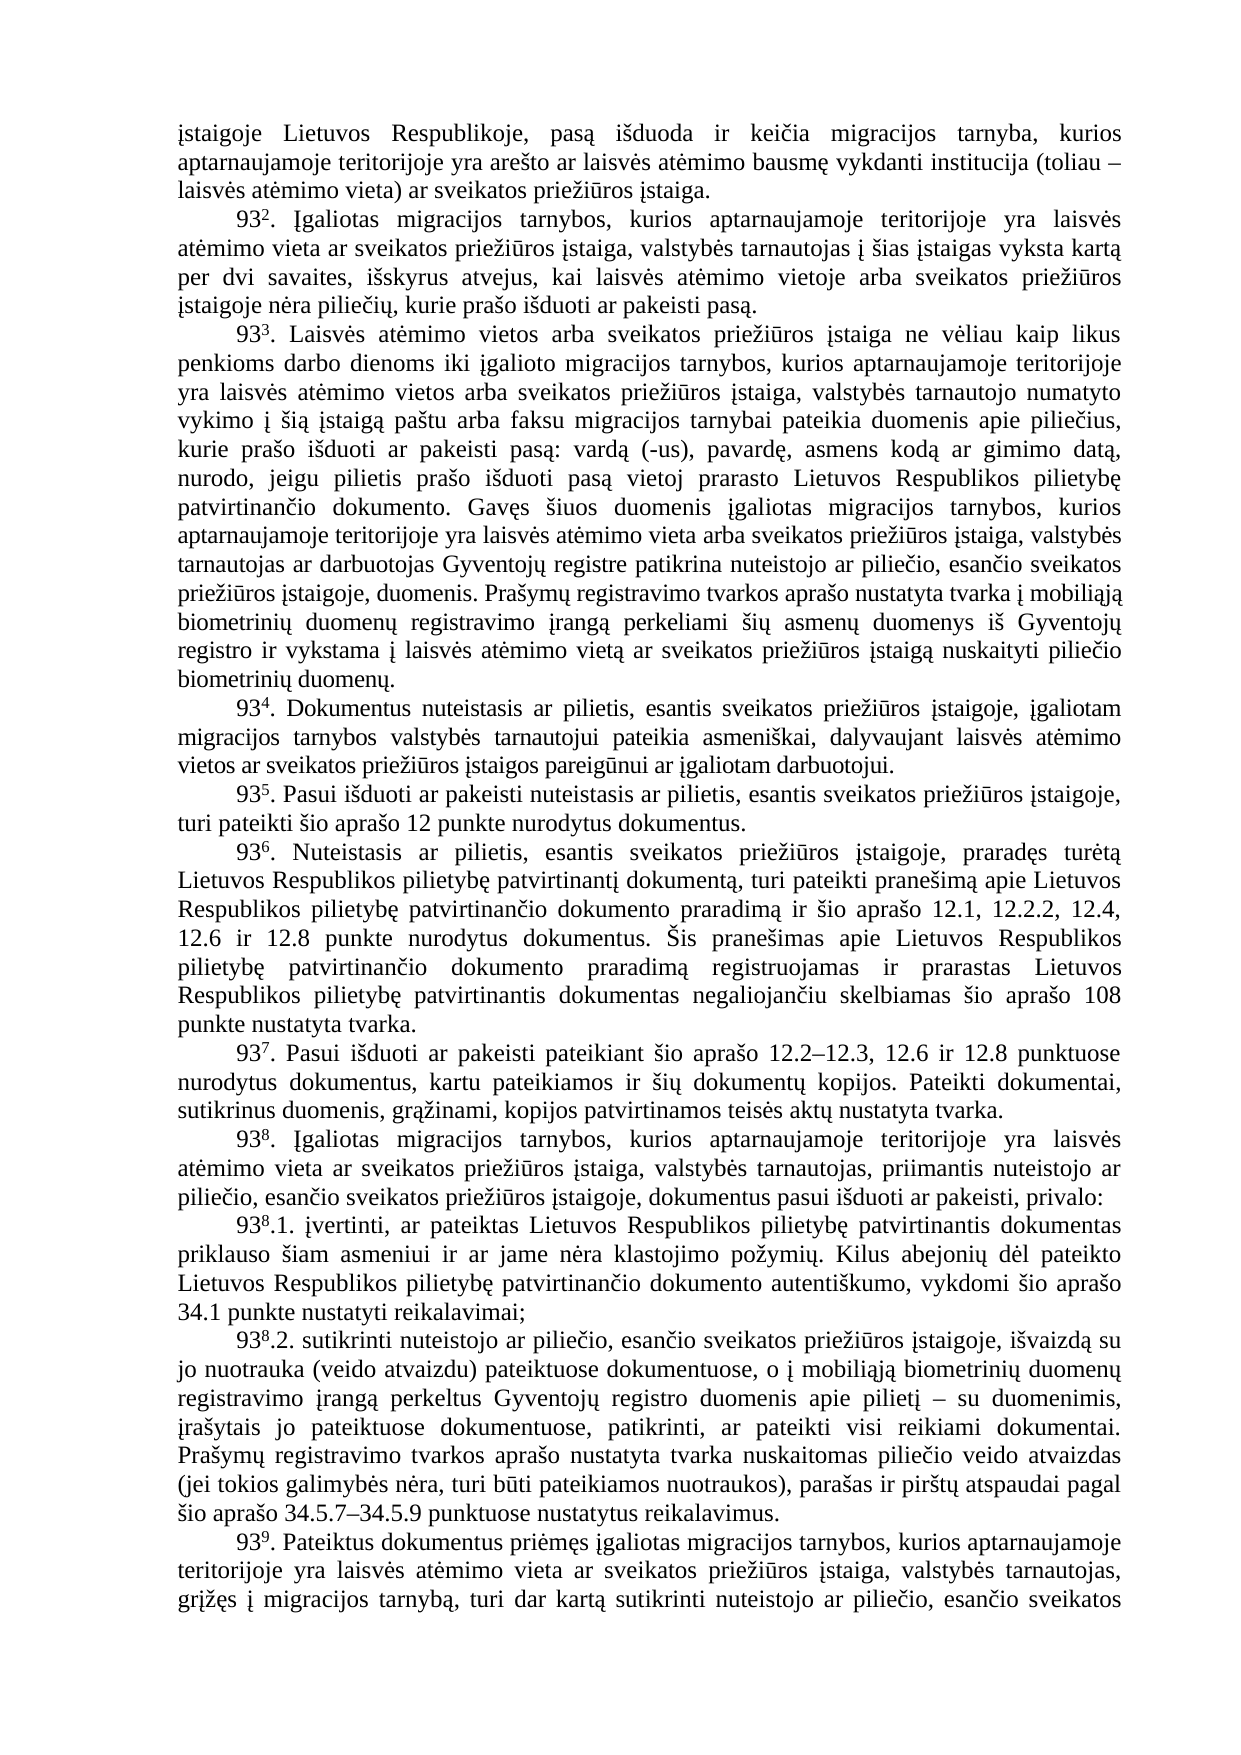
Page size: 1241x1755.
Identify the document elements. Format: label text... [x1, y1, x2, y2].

text 934. Dokumentus nuteistasis ar pilietis, esantis sveikatos priežiūros įstaigoje, įgaliotam migracijos tarnybos valstybės tarnautojui pateikia asmeniškai, dalyvaujant laisvės atėmimo vietos ar sveikatos priežiūros įstaigos pareigūnui ar įgaliotam darbuotojui. [177, 693, 1122, 779]
text 939. Pateiktus dokumentus priėmęs įgaliotas migracijos tarnybos, kurios aptarnaujamoje teritorijoje yra laisvės atėmimo vieta ar sveikatos priežiūros įstaiga, valstybės tarnautojas, grįžęs į migracijos tarnybą, turi dar kartą sutikrinti nuteistojo ar piliečio, esančio sveikatos [177, 1527, 1122, 1613]
text 936. Nuteistasis ar pilietis, esantis sveikatos priežiūros įstaigoje, praradęs turėtą Lietuvos Respublikos pilietybę patvirtinantį dokumentą, turi pateikti pranešimą apie Lietuvos Respublikos pilietybę patvirtinančio dokumento praradimą ir šio aprašo 12.1, 12.2.2, 12.4, 12.6 ir 12.8 punkte nurodytus dokumentus. Šis pranešimas apie Lietuvos Respublikos pilietybę patvirtinančio dokumento praradimą registruojamas ir prarastas Lietuvos Respublikos pilietybę patvirtinantis dokumentas negaliojančiu skelbiamas šio aprašo 108 punkte nustatyta tvarka. [177, 837, 1122, 1038]
text įstaigoje Lietuvos Respublikoje, pasą išduoda ir keičia migracijos tarnyba, kurios aptarnaujamoje teritorijoje yra arešto ar laisvės atėmimo bausmę vykdanti institucija (toliau – laisvės atėmimo vieta) ar sveikatos priežiūros įstaiga. [177, 118, 1122, 204]
text 938.2. sutikrinti nuteistojo ar piliečio, esančio sveikatos priežiūros įstaigoje, išvaizdą su jo nuotrauka (veido atvaizdu) pateiktuose dokumentuose, o į mobiliąją biometrinių duomenų registravimo įrangą perkeltus Gyventojų registro duomenis apie pilietį – su duomenimis, įrašytais jo pateiktuose dokumentuose, patikrinti, ar pateikti visi reikiami dokumentai. Prašymų registravimo tvarkos aprašo nustatyta tvarka nuskaitomas piliečio veido atvaizdas (jei tokios galimybės nėra, turi būti pateikiamos nuotraukos), parašas ir pirštų atspaudai pagal šio aprašo 34.5.7–34.5.9 punktuose nustatytus reikalavimus. [177, 1326, 1122, 1527]
text 933. Laisvės atėmimo vietos arba sveikatos priežiūros įstaiga ne vėliau kaip likus penkioms darbo dienoms iki įgalioto migracijos tarnybos, kurios aptarnaujamoje teritorijoje yra laisvės atėmimo vietos arba sveikatos priežiūros įstaiga, valstybės tarnautojo numatyto vykimo į šią įstaigą paštu arba faksu migracijos tarnybai pateikia duomenis apie piliečius, kurie prašo išduoti ar pakeisti pasą: vardą (-us), pavardę, asmens kodą ar gimimo datą, nurodo, jeigu pilietis prašo išduoti pasą vietoj prarasto Lietuvos Respublikos pilietybę patvirtinančio dokumento. Gavęs šiuos duomenis įgaliotas migracijos tarnybos, kurios aptarnaujamoje teritorijoje yra laisvės atėmimo vieta arba sveikatos priežiūros įstaiga, valstybės tarnautojas ar darbuotojas Gyventojų registre patikrina nuteistojo ar piliečio, esančio sveikatos priežiūros įstaigoje, duomenis. Prašymų registravimo tvarkos aprašo nustatyta tvarka į mobiliąją biometrinių duomenų registravimo įrangą perkeliami šių asmenų duomenys iš Gyventojų registro ir vykstama į laisvės atėmimo vietą ar sveikatos priežiūros įstaigą nuskaityti piliečio biometrinių duomenų. [177, 319, 1122, 693]
text 938.1. įvertinti, ar pateiktas Lietuvos Respublikos pilietybę patvirtinantis dokumentas priklauso šiam asmeniui ir ar jame nėra klastojimo požymių. Kilus abejonių dėl pateikto Lietuvos Respublikos pilietybę patvirtinančio dokumento autentiškumo, vykdomi šio aprašo 34.1 punkte nustatyti reikalavimai; [177, 1211, 1122, 1326]
text 935. Pasui išduoti ar pakeisti nuteistasis ar pilietis, esantis sveikatos priežiūros įstaigoje, turi pateikti šio aprašo 12 punkte nurodytus dokumentus. [177, 779, 1122, 837]
text 937. Pasui išduoti ar pakeisti pateikiant šio aprašo 12.2–12.3, 12.6 ir 12.8 punktuose nurodytus dokumentus, kartu pateikiamos ir šių dokumentų kopijos. Pateikti dokumentai, sutikrinus duomenis, grąžinami, kopijos patvirtinamos teisės aktų nustatyta tvarka. [177, 1038, 1122, 1124]
text 932. Įgaliotas migracijos tarnybos, kurios aptarnaujamoje teritorijoje yra laisvės atėmimo vieta ar sveikatos priežiūros įstaiga, valstybės tarnautojas į šias įstaigas vyksta kartą per dvi savaites, išskyrus atvejus, kai laisvės atėmimo vietoje arba sveikatos priežiūros įstaigoje nėra piliečių, kurie prašo išduoti ar pakeisti pasą. [177, 204, 1122, 319]
text 938. Įgaliotas migracijos tarnybos, kurios aptarnaujamoje teritorijoje yra laisvės atėmimo vieta ar sveikatos priežiūros įstaiga, valstybės tarnautojas, priimantis nuteistojo ar piliečio, esančio sveikatos priežiūros įstaigoje, dokumentus pasui išduoti ar pakeisti, privalo: [177, 1124, 1122, 1211]
